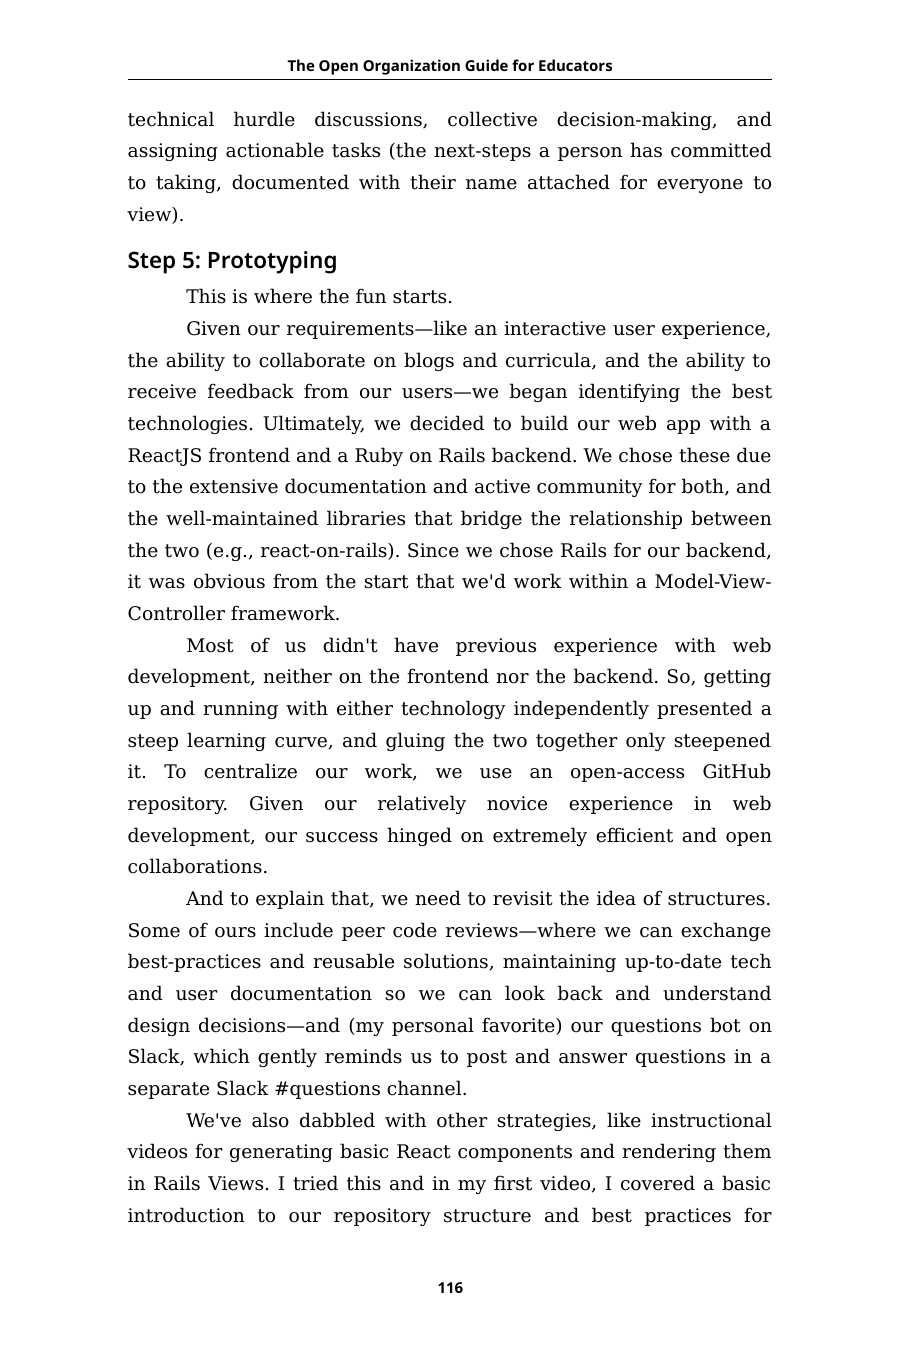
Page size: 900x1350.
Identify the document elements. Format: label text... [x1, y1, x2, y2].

text And to explain that, we need to revisit the idea of structures. Some of ours include peer code reviews—where we can exchange best-practices and reusable solutions, maintaining up-to-date tech and user documentation so we can look back and understand design decisions—and (my personal favorite) our questions bot on Slack, which gently reminds us to post and answer questions in a separate Slack #questions channel. [127, 888, 772, 1100]
text technical hurdle discussions, collective decision-making, and assigning actionable tasks (the next-steps a person has committed to taking, documented with their name attached for everyone to view). [127, 109, 772, 226]
text We've also dabbled with other strategies, like instructional videos for generating basic React components and rendering them in Rails Views. I tried this and in my first video, I covered a basic introduction to our repository structure and best practices for [127, 1110, 772, 1227]
text This is where the fun starts. [127, 286, 772, 308]
text Most of us didn't have previous experience with web development, neither on the frontend nor the backend. So, getting up and running with either technology independently presented a steep learning curve, and gluing the two together only steepened it. To centralize our work, we use an open-access GitHub repository. Given our relatively novice experience in web development, our success hinged on extremely efficient and open collaborations. [127, 635, 772, 878]
text Given our requirements—like an interactive user experience, the ability to collaborate on blogs and curricula, and the ability to receive feedback from our users—we began identifying the best technologies. Ultimately, we decided to build our web app with a ReactJS frontend and a Ruby on Rails backend. We chose these due to the extensive documentation and active community for both, and the well-maintained libraries that bridge the relationship between the two (e.g., react-on-rails). Since we chose Rails for our backend, it was obvious from the start that we'd work within a Model-View-Controller framework. [127, 318, 772, 625]
subtitle Step 5: Prototyping [127, 248, 772, 274]
